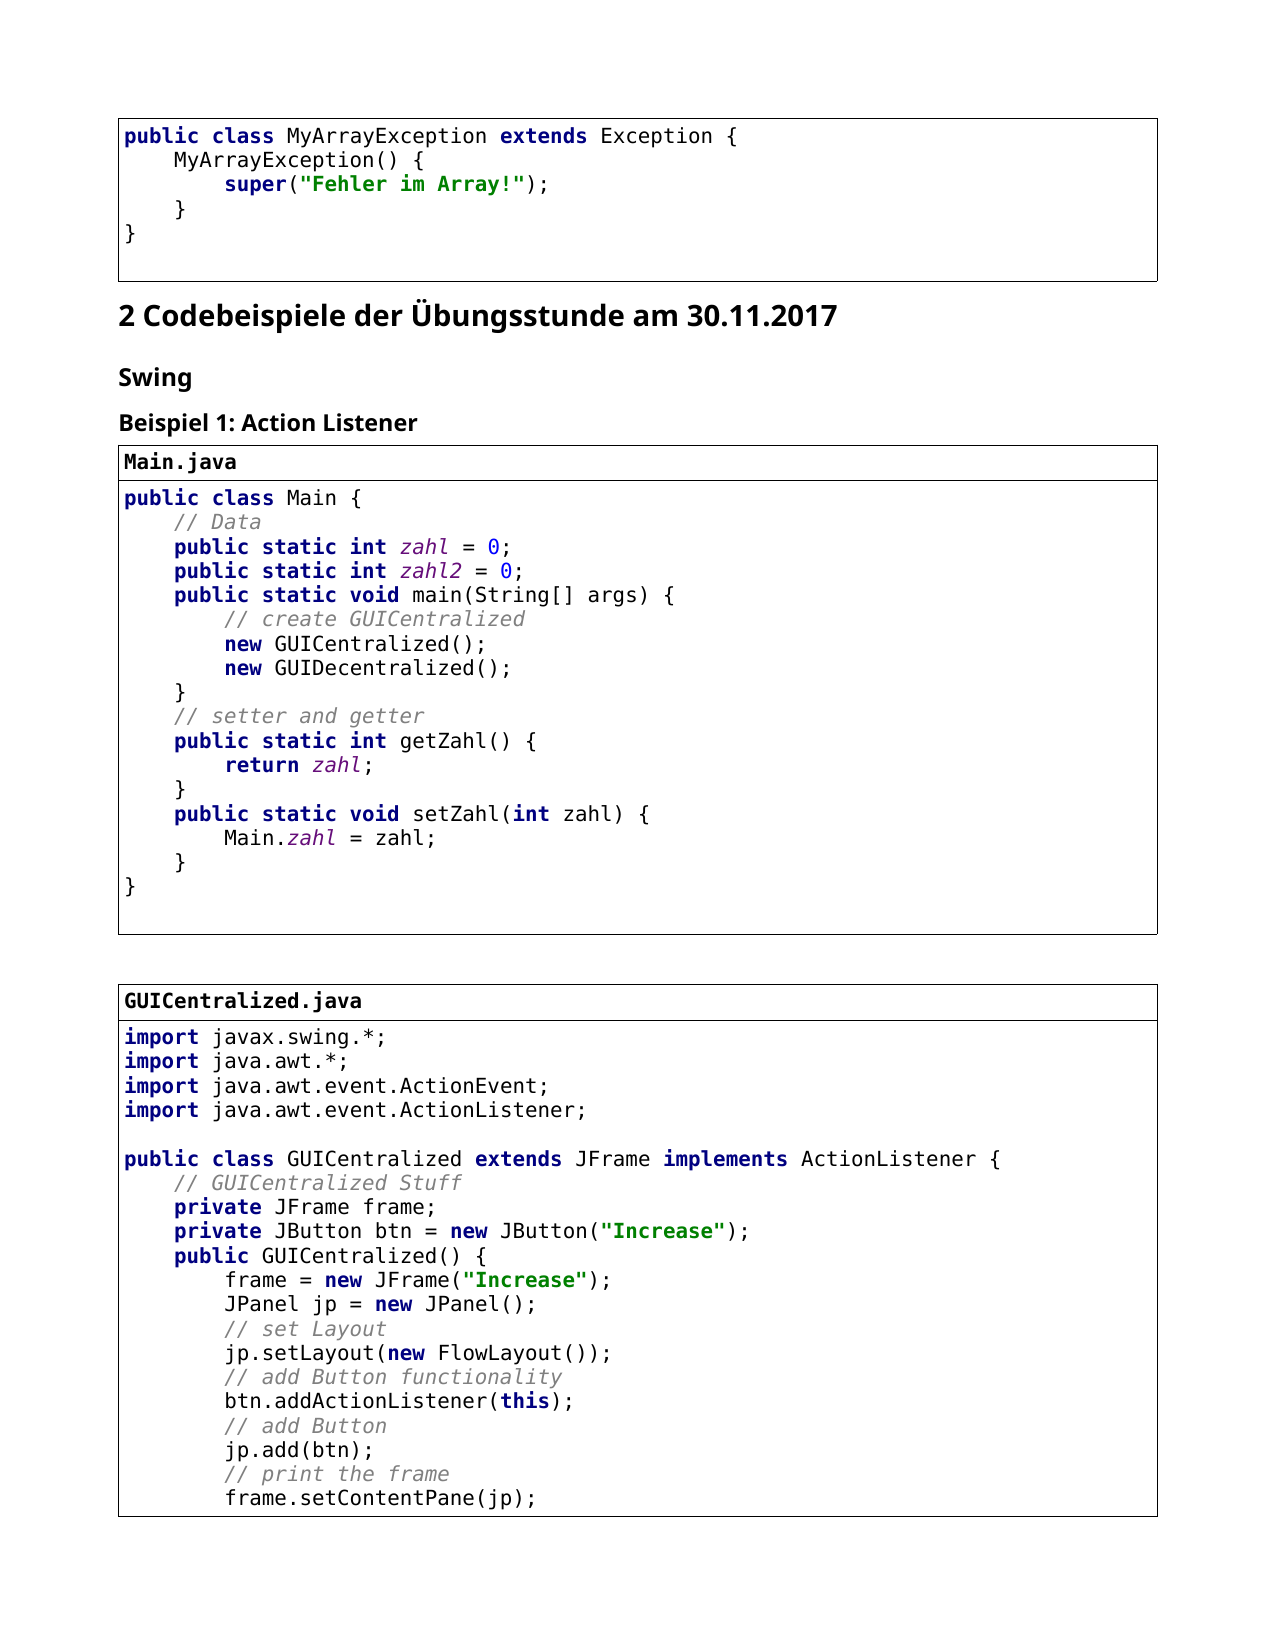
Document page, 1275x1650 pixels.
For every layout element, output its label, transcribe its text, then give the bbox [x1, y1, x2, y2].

table_cell public class MyArrayException extends Exception { MyArrayException() { super("Fehler im Array!"); } } [119, 119, 1157, 281]
table_header Main.java [119, 446, 1157, 480]
table_cell public class Main { // Data public static int zahl = 0; public static int zahl2 = 0; public static void main(String[] args) { // create GUICentralized new GUICentralized(); new GUIDecentralized(); } // setter and getter public static int getZahl() { return zahl; } public static void setZahl(int zahl) { Main.zahl = zahl; } } [119, 481, 1157, 934]
subtitle 2 Codebeispiele der Übungsstunde am 30.11.2017 [118, 295, 1157, 335]
subtitle Swing [118, 360, 1157, 394]
table_cell import javax.swing.*; import java.awt.*; import java.awt.event.ActionEvent; import java.awt.event.ActionListener; public class GUICentralized extends JFrame implements ActionListener { // GUICentralized Stuff private JFrame frame; private JButton btn = new JButton("Increase"); public GUICentralized() { frame = new JFrame("Increase"); JPanel jp = new JPanel(); // set Layout jp.setLayout(new FlowLayout()); // add Button functionality btn.addActionListener(this); // add Button jp.add(btn); // print the frame frame.setContentPane(jp); [119, 1021, 1157, 1516]
table_header GUICentralized.java [119, 985, 1157, 1019]
subtitle Beispiel 1: Action Listener [118, 406, 1157, 438]
